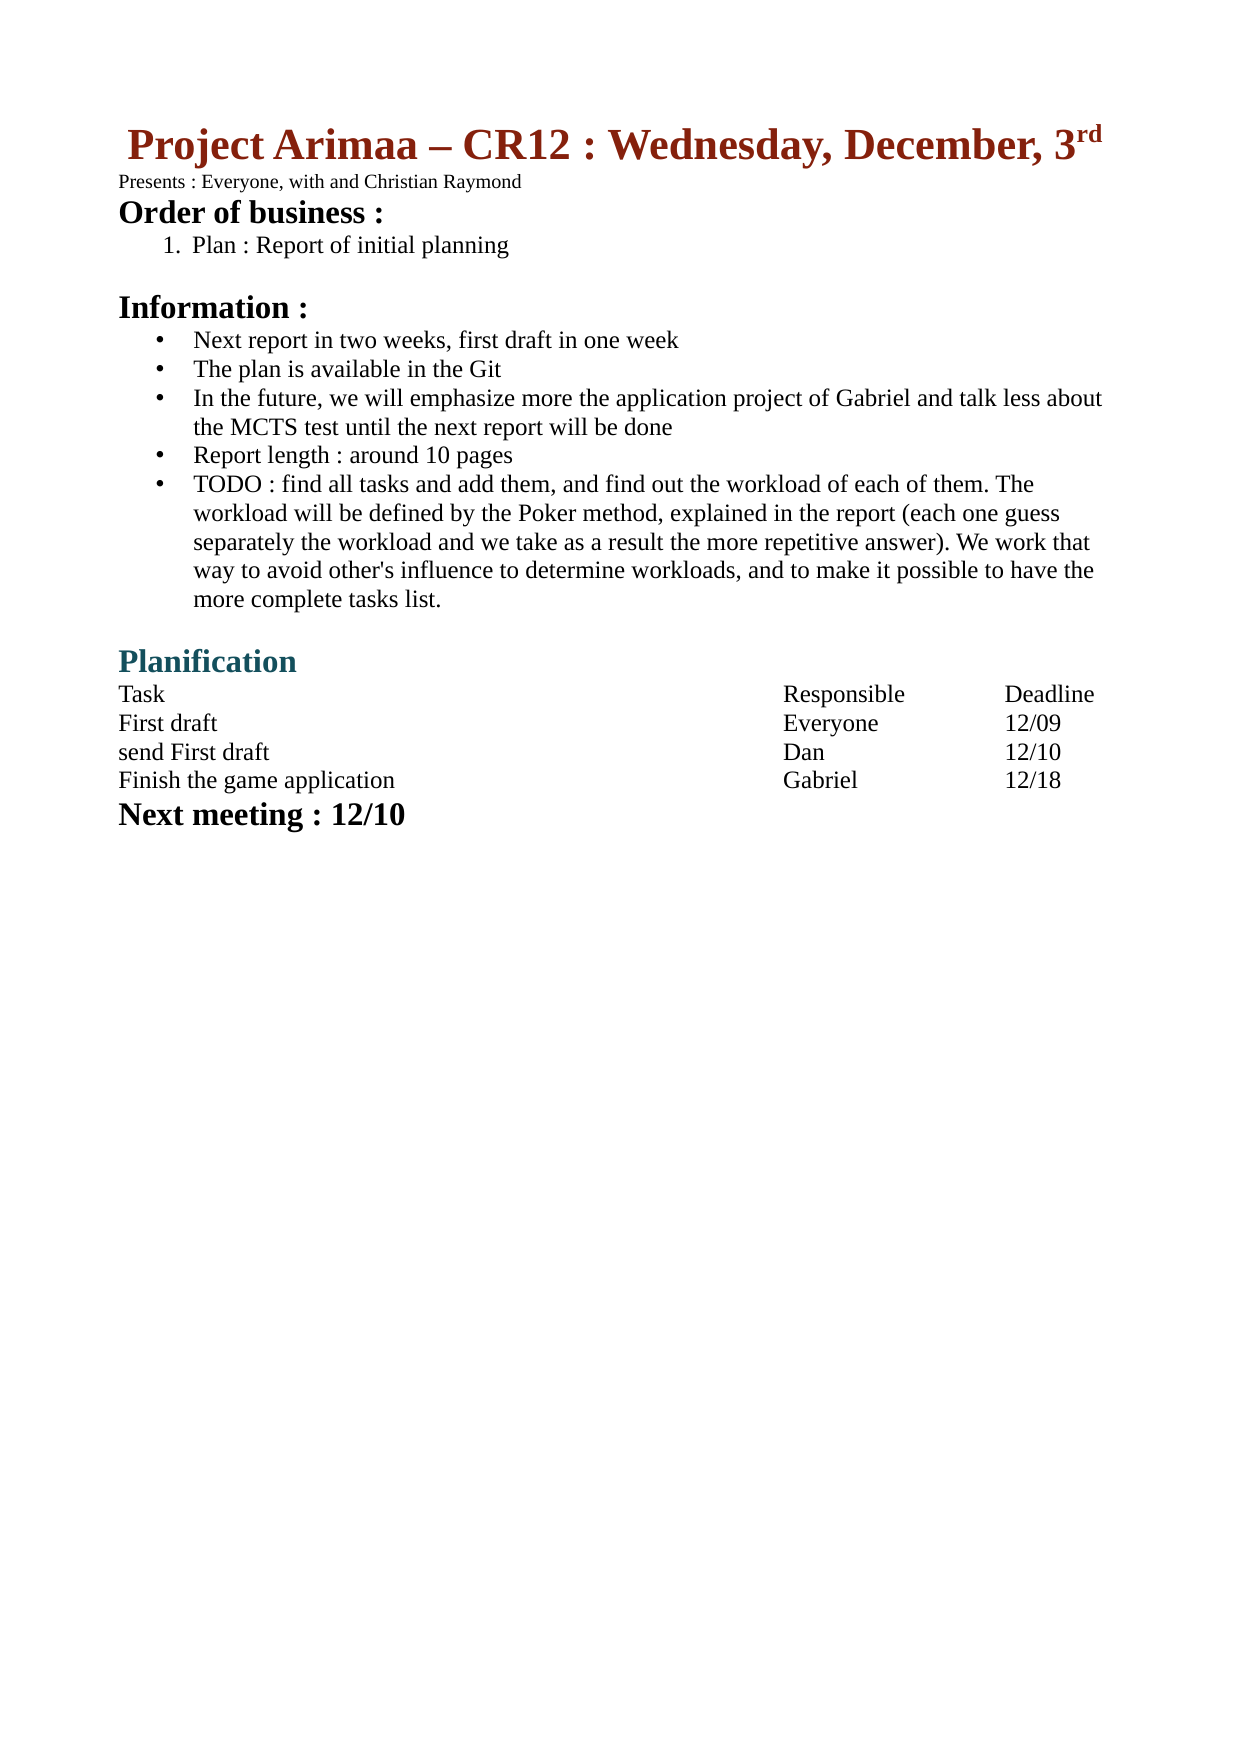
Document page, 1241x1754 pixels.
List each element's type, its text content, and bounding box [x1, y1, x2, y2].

list The plan is available in the Git [156, 354, 1122, 383]
text send First draft Dan 12/10 [118, 737, 1122, 766]
subtitle Finish the game application Gabriel 12/18 [118, 766, 1122, 794]
subtitle Next meeting : 12/10 [118, 794, 1122, 832]
text Task Responsible Deadline [118, 679, 1122, 708]
subtitle Planification [118, 642, 1122, 679]
subtitle Information : [118, 288, 1122, 325]
list Next report in two weeks, first draft in one week [156, 325, 1122, 354]
list In the future, we will emphasize more the application project of Gabriel and talk less about the MCTS test until the next report will be done [156, 383, 1122, 440]
subtitle Order of business : [118, 192, 1122, 230]
list Plan : Report of initial planning [162, 230, 1122, 259]
text First draft Everyone 12/09 [118, 708, 1122, 737]
list Report length : around 10 pages [156, 440, 1122, 469]
text Project Arimaa – CR12 : Wednesday, December, 3rd [118, 118, 1122, 169]
list TODO : find all tasks and add them, and find out the workload of each of them. The workload will be defined by the Poker method, explained in the report (each one guess separately the workload and we take as a result the more repetitive answer). We work that way to avoid other's influence to determine workloads, and to make it possible to have the more complete tasks list. [156, 469, 1122, 613]
text Presents : Everyone, with and Christian Raymond [118, 169, 1122, 192]
